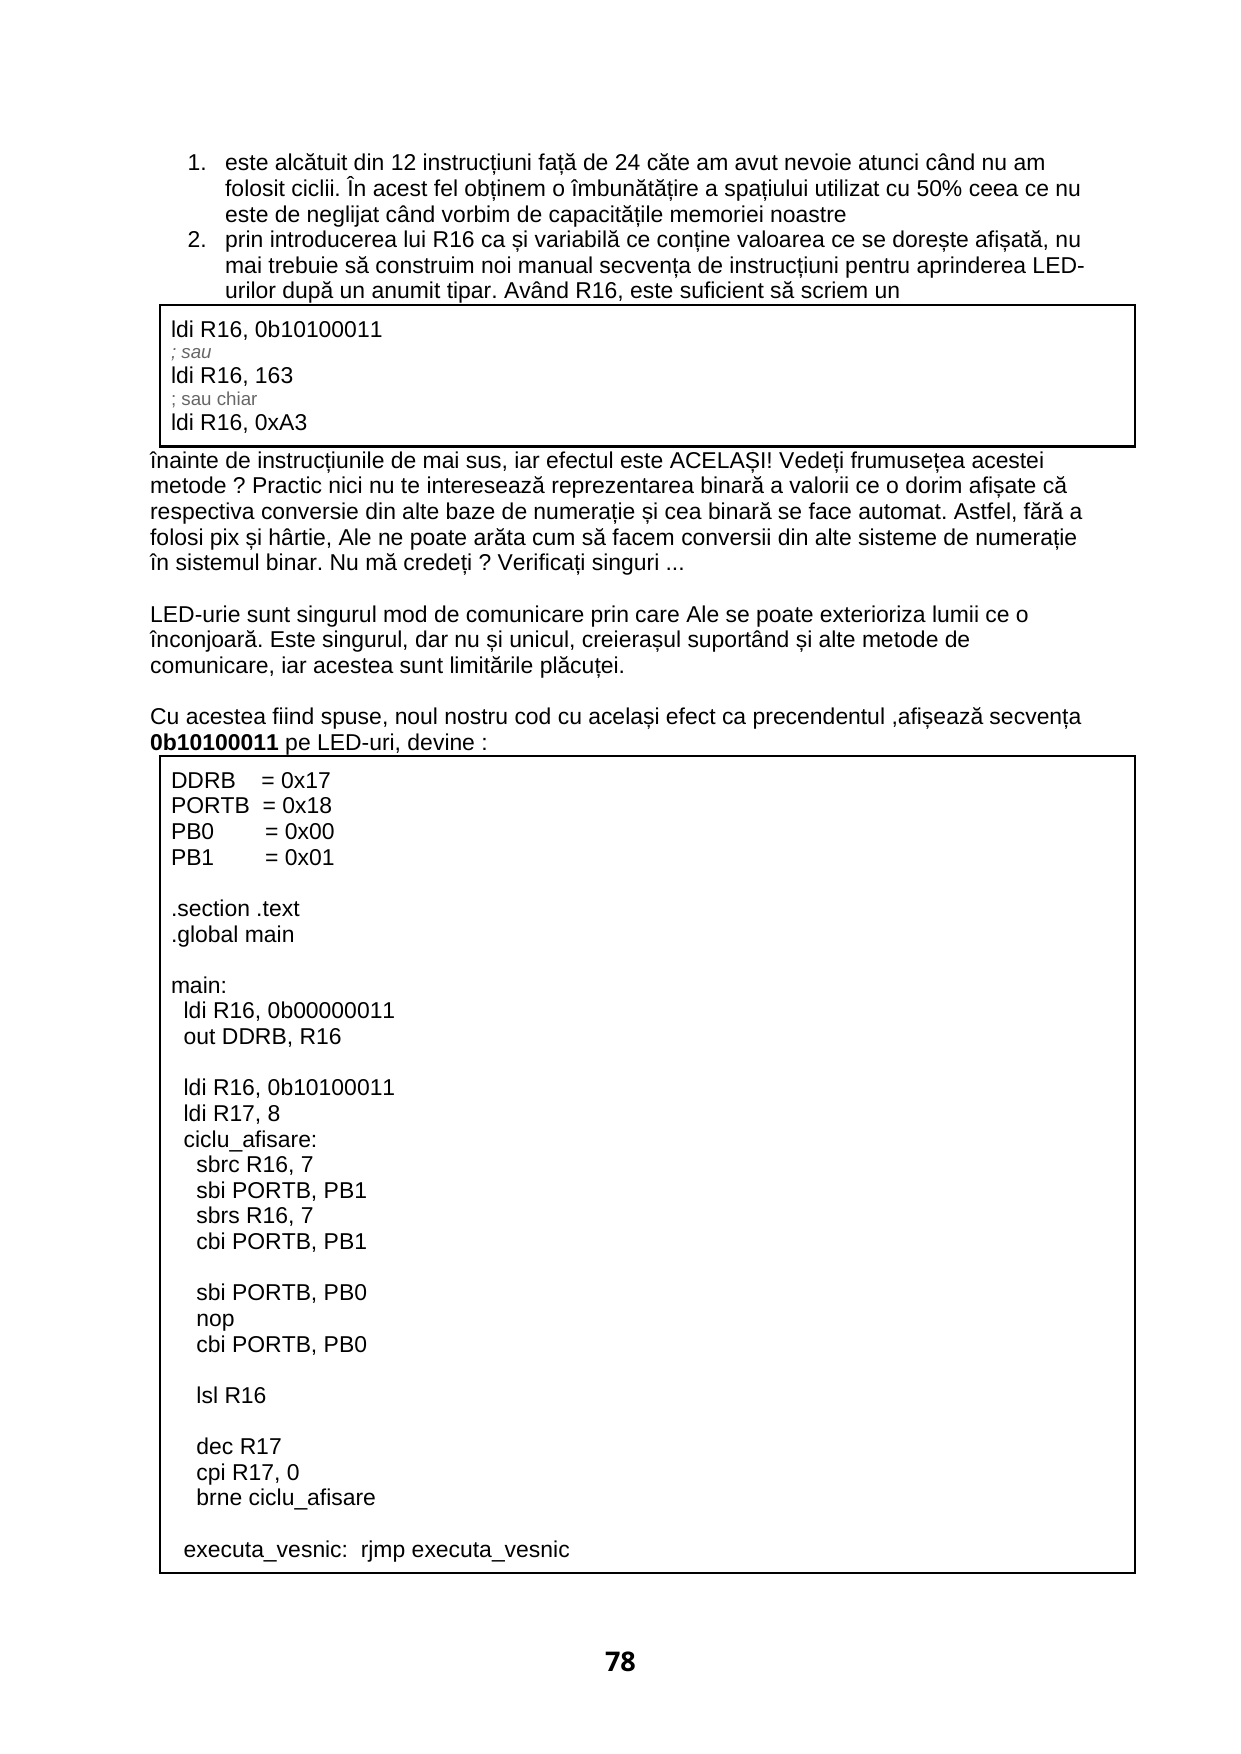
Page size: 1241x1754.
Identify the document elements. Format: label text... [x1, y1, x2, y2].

list este alcătuit din 12 instrucțiuni față de 24 căte am avut nevoie atunci când nu am folosit ciclii. În acest fel obținem o îmbunătățire a spațiului utilizat cu 50% ceea ce nu este de neglijat când vorbim de capacitățile memoriei noastre [187, 150, 1091, 227]
list prin introducerea lui R16 ca și variabilă ce conține valoarea ce se dorește afișată, nu mai trebuie să construim noi manual secvența de instrucțiuni pentru aprinderea LED-urilor după un anumit tipar. Având R16, este suficient să scriem un [187, 227, 1091, 304]
text LED-urie sunt singurul mod de comunicare prin care Ale se poate exterioriza lumii ce o înconjoară. Este singurul, dar nu și unicul, creierașul suportând și alte metode de comunicare, iar acestea sunt limitările plăcuței. [150, 601, 1091, 678]
table_header DDRB = 0x17 PORTB = 0x18 PB0 = 0x00 PB1 = 0x01 .section .text .global main main: ldi R16, 0b00000011 out DDRB, R16 ldi R16, 0b10100011 ldi R17, 8 ciclu_afisare: sbrc R16, 7 sbi PORTB, PB1 sbrs R16, 7 cbi PORTB, PB1 sbi PORTB, PB0 nop cbi PORTB, PB0 lsl R16 dec R17 cpi R17, 0 brne ciclu_afisare executa_vesnic: rjmp executa_vesnic [161, 757, 1134, 1572]
text Cu acestea fiind spuse, noul nostru cod cu același efect ca precendentul ,afișează secvența 0b10100011 pe LED-uri, devine : [150, 704, 1091, 755]
table_header ldi R16, 0b10100011 ; sau ldi R16, 163 ; sau chiar ldi R16, 0xA3 [161, 306, 1134, 445]
text înainte de instrucțiunile de mai sus, iar efectul este ACELAȘI! Vedeți frumusețea acestei metode ? Practic nici nu te interesează reprezentarea binară a valorii ce o dorim afișate că respectiva conversie din alte baze de numerație și cea binară se face automat. Astfel, fără a folosi pix și hârtie, Ale ne poate arăta cum să facem conversii din alte sisteme de numerație în sistemul binar. Nu mă credeți ? Verificați singuri ... [150, 447, 1091, 576]
